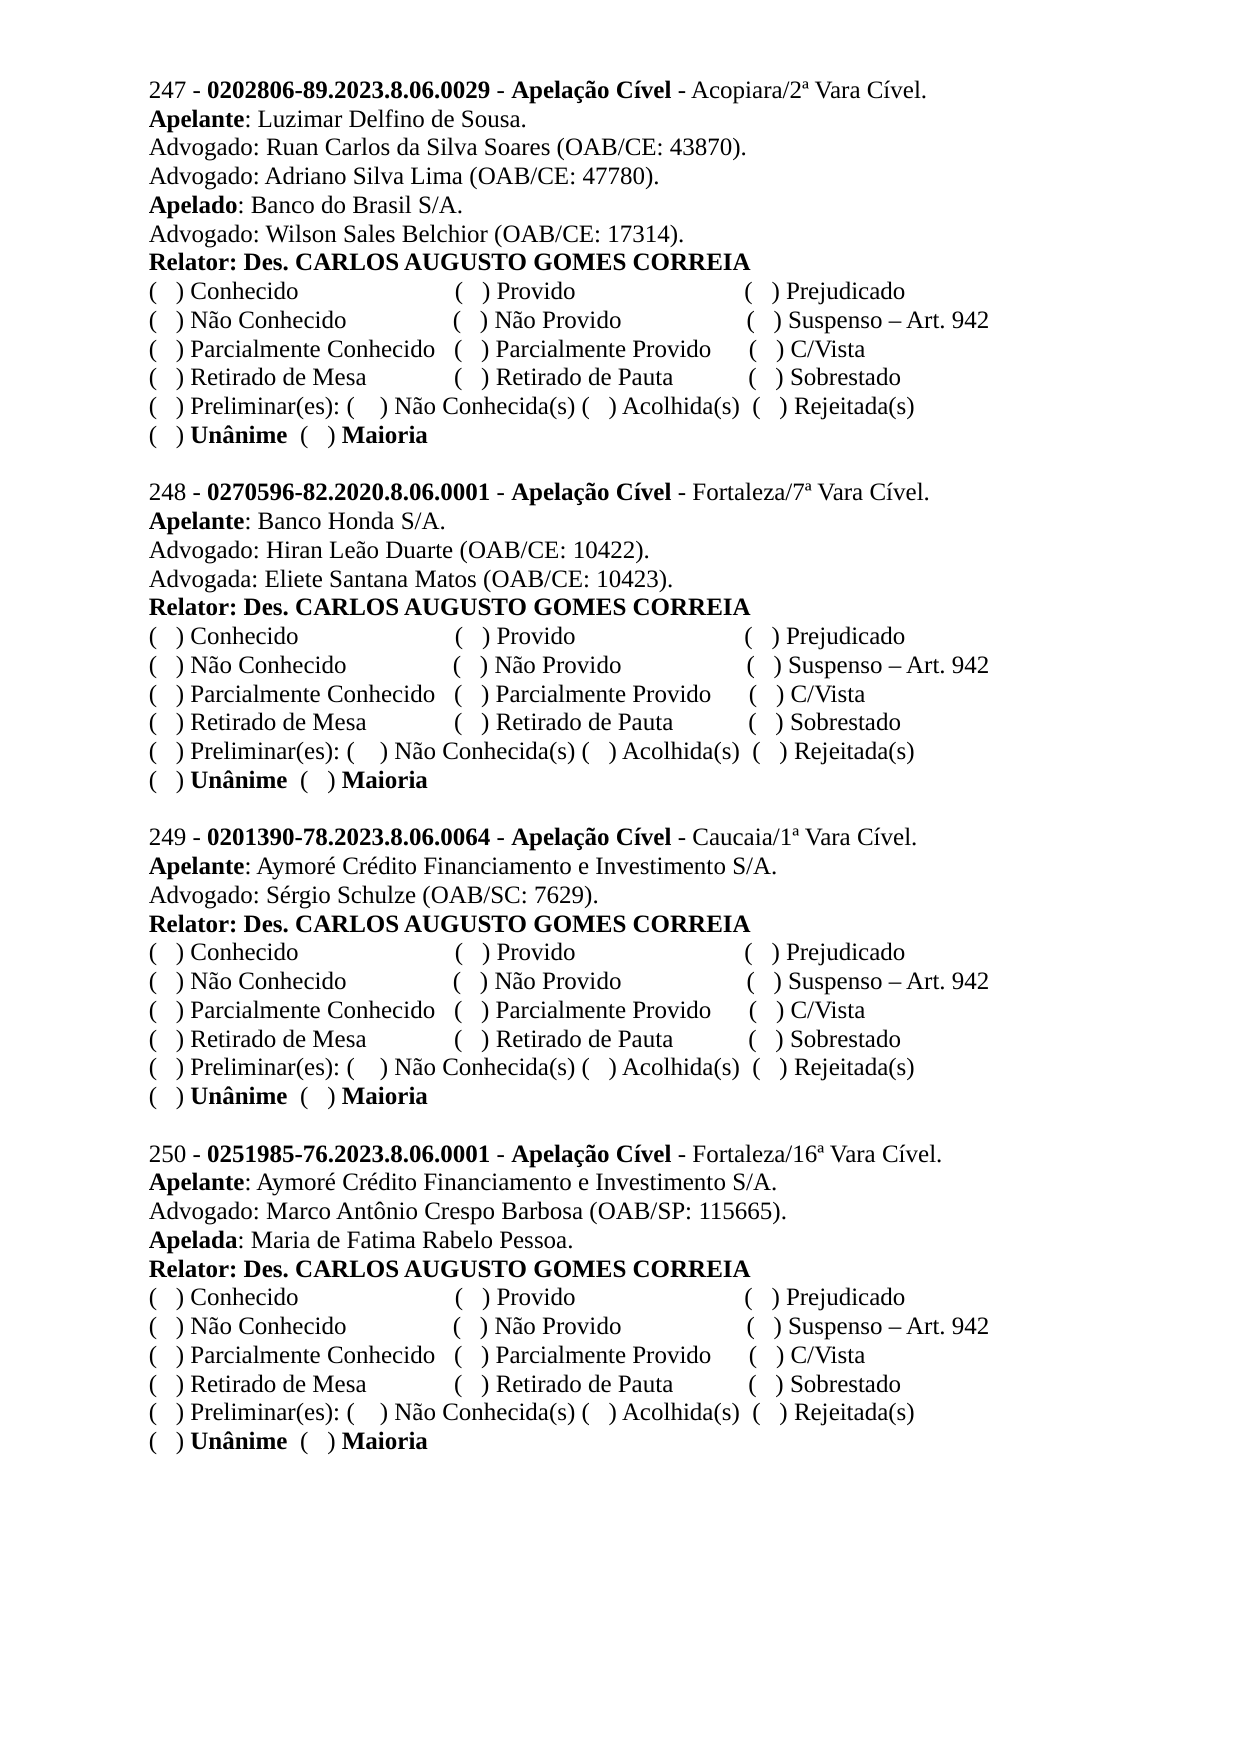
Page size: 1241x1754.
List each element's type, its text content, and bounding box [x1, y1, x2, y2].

text ( ) Unânime ( ) Maioria [148, 765, 1158, 794]
text Advogado: Sérgio Schulze (OAB/SC: 7629). [148, 880, 1140, 909]
text ( ) Retirado de Mesa ( ) Retirado de Pauta ( ) Sobrestado [148, 707, 1158, 736]
text ( ) Conhecido ( ) Provido ( ) Prejudicado [148, 621, 1141, 650]
text ( ) Não Conhecido ( ) Não Provido ( ) Suspenso – Art. 942 [148, 650, 1158, 679]
text 248 - 0270596-82.2020.8.06.0001 - Apelação Cível - Fortaleza/7ª Vara Cível. [148, 477, 1140, 506]
text Relator: Des. CARLOS AUGUSTO GOMES CORREIA [148, 592, 1140, 621]
text Relator: Des. CARLOS AUGUSTO GOMES CORREIA [148, 1254, 1140, 1282]
text ( ) Retirado de Mesa ( ) Retirado de Pauta ( ) Sobrestado [148, 1024, 1158, 1052]
text 247 - 0202806-89.2023.8.06.0029 - Apelação Cível - Acopiara/2ª Vara Cível. [148, 75, 1140, 104]
text ( ) Preliminar(es): ( ) Não Conhecida(s) ( ) Acolhida(s) ( ) Rejeitada(s) [148, 1052, 1158, 1081]
text Advogado: Ruan Carlos da Silva Soares (OAB/CE: 43870). [148, 132, 1140, 161]
text Apelante: Luzimar Delfino de Sousa. [148, 104, 1140, 132]
text ( ) Unânime ( ) Maioria [148, 420, 1158, 449]
text ( ) Conhecido ( ) Provido ( ) Prejudicado [148, 276, 1141, 305]
text ( ) Conhecido ( ) Provido ( ) Prejudicado [148, 937, 1141, 966]
text ( ) Não Conhecido ( ) Não Provido ( ) Suspenso – Art. 942 [148, 966, 1158, 995]
text ( ) Retirado de Mesa ( ) Retirado de Pauta ( ) Sobrestado [148, 1369, 1158, 1397]
text ( ) Unânime ( ) Maioria [148, 1081, 1158, 1110]
text Apelado: Banco do Brasil S/A. [148, 190, 1140, 219]
text ( ) Não Conhecido ( ) Não Provido ( ) Suspenso – Art. 942 [148, 305, 1158, 334]
text 250 - 0251985-76.2023.8.06.0001 - Apelação Cível - Fortaleza/16ª Vara Cível. [148, 1139, 1140, 1167]
text ( ) Não Conhecido ( ) Não Provido ( ) Suspenso – Art. 942 [148, 1311, 1158, 1340]
text Apelada: Maria de Fatima Rabelo Pessoa. [148, 1225, 1140, 1254]
text ( ) Parcialmente Conhecido ( ) Parcialmente Provido ( ) C/Vista [148, 679, 1158, 707]
text Advogado: Hiran Leão Duarte (OAB/CE: 10422). [148, 535, 1140, 564]
text 249 - 0201390-78.2023.8.06.0064 - Apelação Cível - Caucaia/1ª Vara Cível. [148, 822, 1140, 851]
text ( ) Preliminar(es): ( ) Não Conhecida(s) ( ) Acolhida(s) ( ) Rejeitada(s) [148, 1397, 1158, 1426]
text ( ) Preliminar(es): ( ) Não Conhecida(s) ( ) Acolhida(s) ( ) Rejeitada(s) [148, 736, 1158, 765]
text Apelante: Aymoré Crédito Financiamento e Investimento S/A. [148, 851, 1140, 880]
text ( ) Conhecido ( ) Provido ( ) Prejudicado [148, 1282, 1141, 1311]
text Advogado: Wilson Sales Belchior (OAB/CE: 17314). [148, 219, 1140, 247]
text ( ) Parcialmente Conhecido ( ) Parcialmente Provido ( ) C/Vista [148, 1340, 1158, 1369]
text ( ) Parcialmente Conhecido ( ) Parcialmente Provido ( ) C/Vista [148, 334, 1158, 362]
text ( ) Unânime ( ) Maioria [148, 1426, 1158, 1455]
text Apelante: Aymoré Crédito Financiamento e Investimento S/A. [148, 1167, 1140, 1196]
text ( ) Parcialmente Conhecido ( ) Parcialmente Provido ( ) C/Vista [148, 995, 1158, 1024]
text Advogada: Eliete Santana Matos (OAB/CE: 10423). [148, 564, 1140, 592]
text Relator: Des. CARLOS AUGUSTO GOMES CORREIA [148, 247, 1140, 276]
text Apelante: Banco Honda S/A. [148, 506, 1140, 535]
text Relator: Des. CARLOS AUGUSTO GOMES CORREIA [148, 909, 1140, 937]
text ( ) Preliminar(es): ( ) Não Conhecida(s) ( ) Acolhida(s) ( ) Rejeitada(s) [148, 391, 1158, 420]
text Advogado: Adriano Silva Lima (OAB/CE: 47780). [148, 161, 1140, 190]
text ( ) Retirado de Mesa ( ) Retirado de Pauta ( ) Sobrestado [148, 362, 1158, 391]
text Advogado: Marco Antônio Crespo Barbosa (OAB/SP: 115665). [148, 1196, 1140, 1225]
